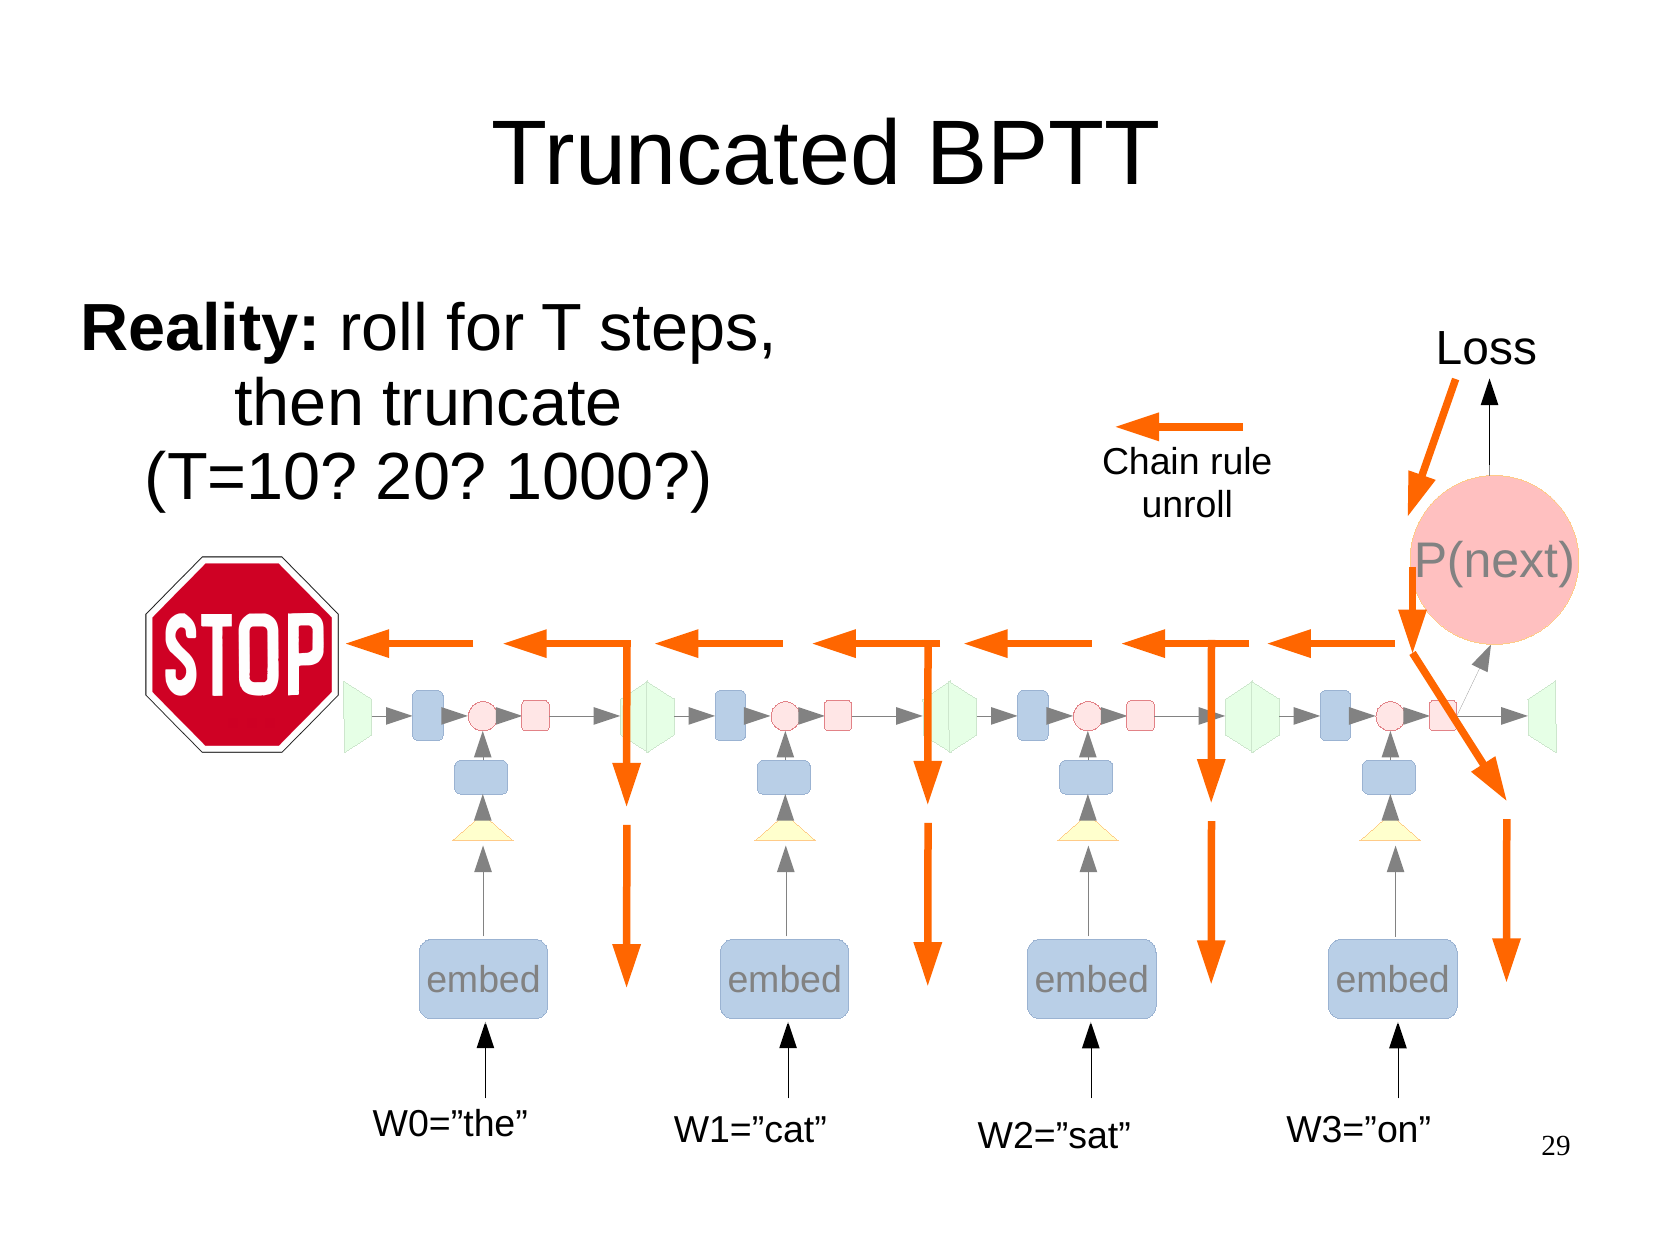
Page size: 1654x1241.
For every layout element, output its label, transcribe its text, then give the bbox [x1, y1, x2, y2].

text_box ... [50, 617, 181, 794]
text_box Reality: roll for T steps, then truncate (T=10? 20? 1000?) [70, 289, 788, 515]
text_box W3=”on” [1271, 1101, 1485, 1159]
picture [145, 465, 1614, 1024]
text_box Loss [1420, 313, 1552, 404]
title Truncated BPTT [82, 49, 1571, 257]
text_box W2=”sat” [963, 1107, 1190, 1165]
text_box W1=”cat” [659, 1101, 869, 1159]
text_box W0=”the” [357, 1095, 568, 1152]
text_box Chain rule unroll [1087, 433, 1288, 533]
